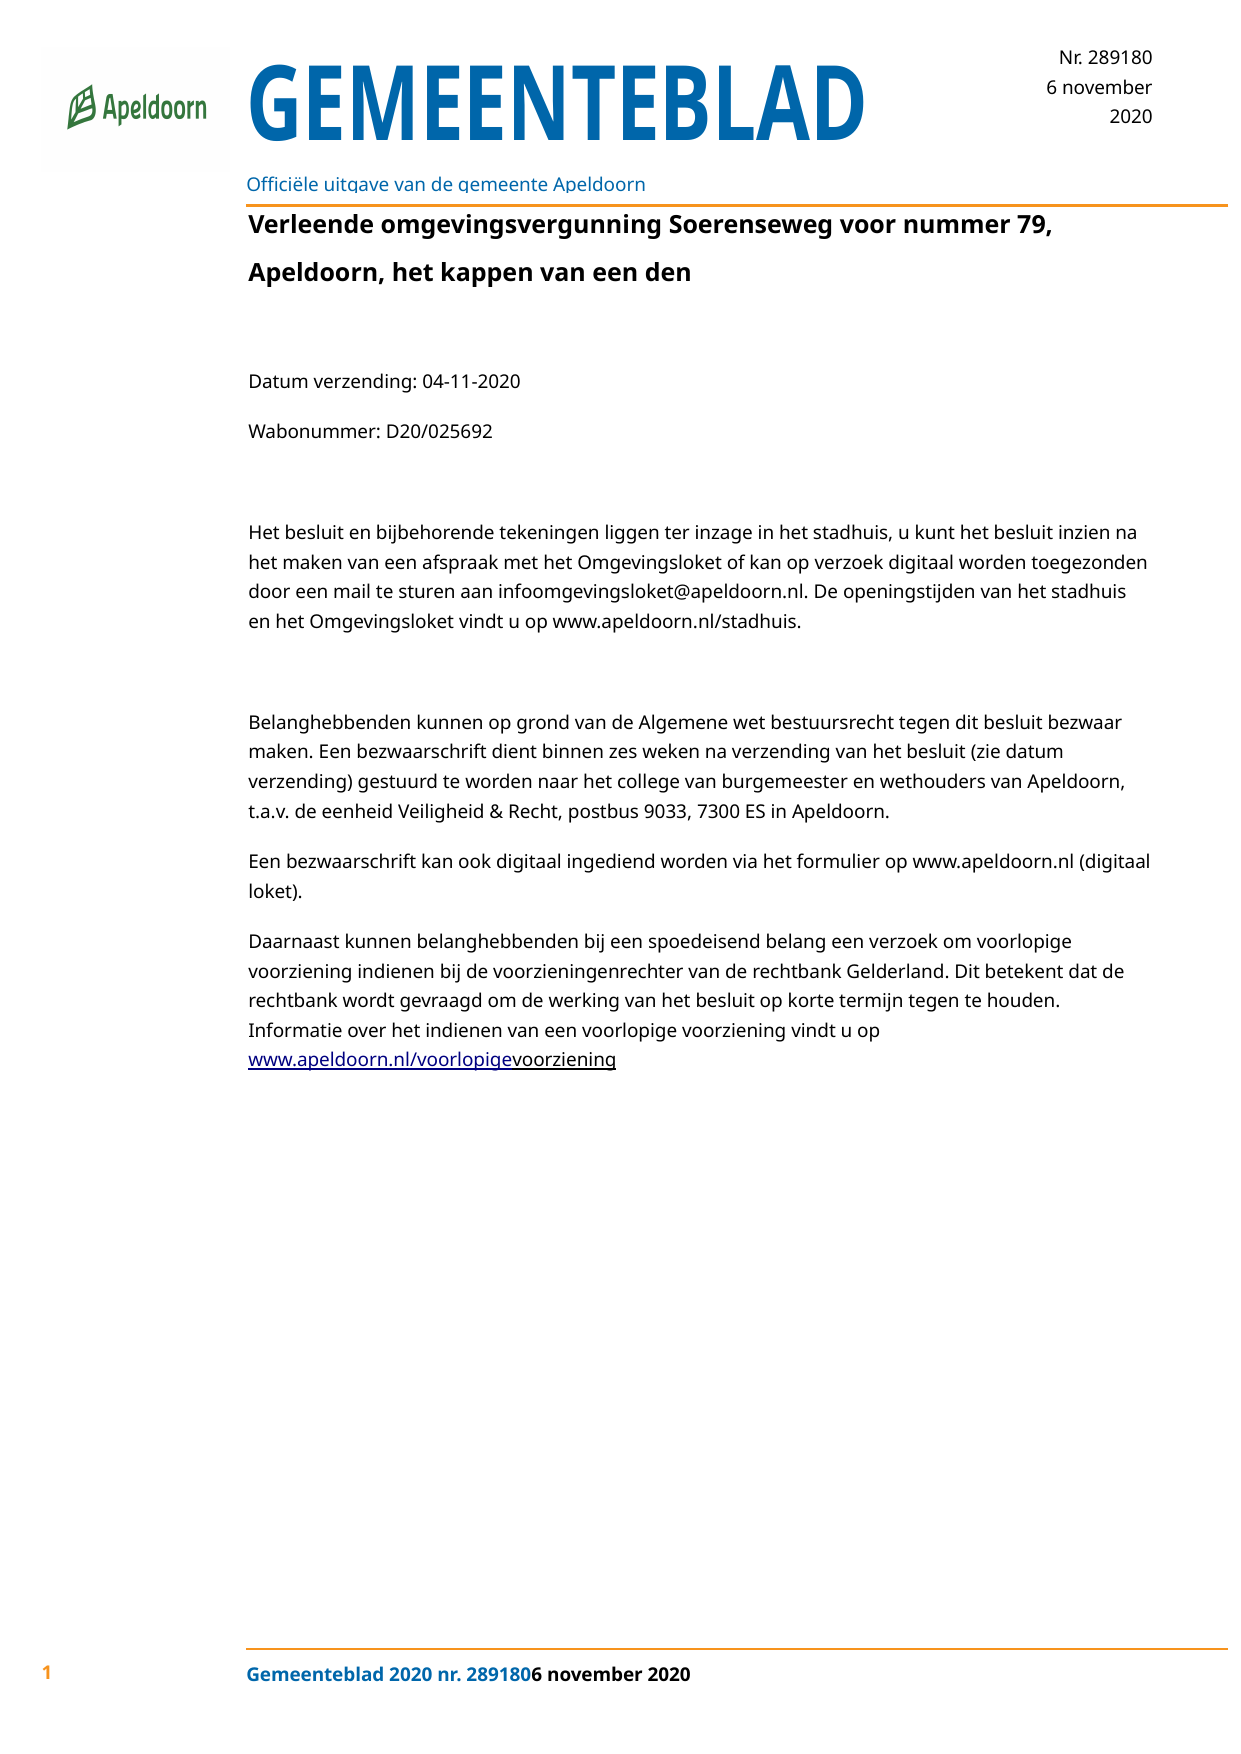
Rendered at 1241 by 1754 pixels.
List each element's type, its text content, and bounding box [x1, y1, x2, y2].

text Een bezwaarschrift kan ook digitaal ingediend worden via het formulier op www.apeldoorn.nl (digitaal loket). [248, 848, 1152, 904]
picture [41, 47, 231, 172]
text Datum verzending: 04-11-2020 [248, 368, 1152, 394]
text Daarnaast kunnen belanghebbenden bij een spoedeisend belang een verzoek om voorlopige voorziening indienen bij de voorzieningenrechter van de rechtbank Gelderland. Dit betekent dat de rechtbank wordt gevraagd om de werking van het besluit op korte termijn tegen te houden. Informatie over het indienen van een voorlopige voorziening vindt u op www.apeldoorn.nl/voorlopigevoorziening [248, 928, 1152, 1072]
text Verleende omgevingsvergunning Soerenseweg voor nummer 79, Apeldoorn, het kappen van een den [248, 207, 1152, 288]
text Belanghebbenden kunnen op grond van de Algemene wet bestuursrecht tegen dit besluit bezwaar maken. Een bezwaarschrift dient binnen zes weken na verzending van het besluit (zie datum verzending) gestuurd te worden naar het college van burgemeester en wethouders van Apeldoorn, t.a.v. de eenheid Veiligheid & Recht, postbus 9033, 7300 ES in Apeldoorn. [248, 709, 1152, 824]
text Wabonummer: D20/025692 [248, 419, 1152, 444]
text Het besluit en bijbehorende tekeningen liggen ter inzage in het stadhuis, u kunt het besluit inzien na het maken van een afspraak met het Omgevingsloket of kan op verzoek digitaal worden toegezonden door een mail te sturen aan infoomgevingsloket@apeldoorn.nl. De openingstijden van het stadhuis en het Omgevingsloket vindt u op www.apeldoorn.nl/stadhuis. [248, 519, 1152, 634]
